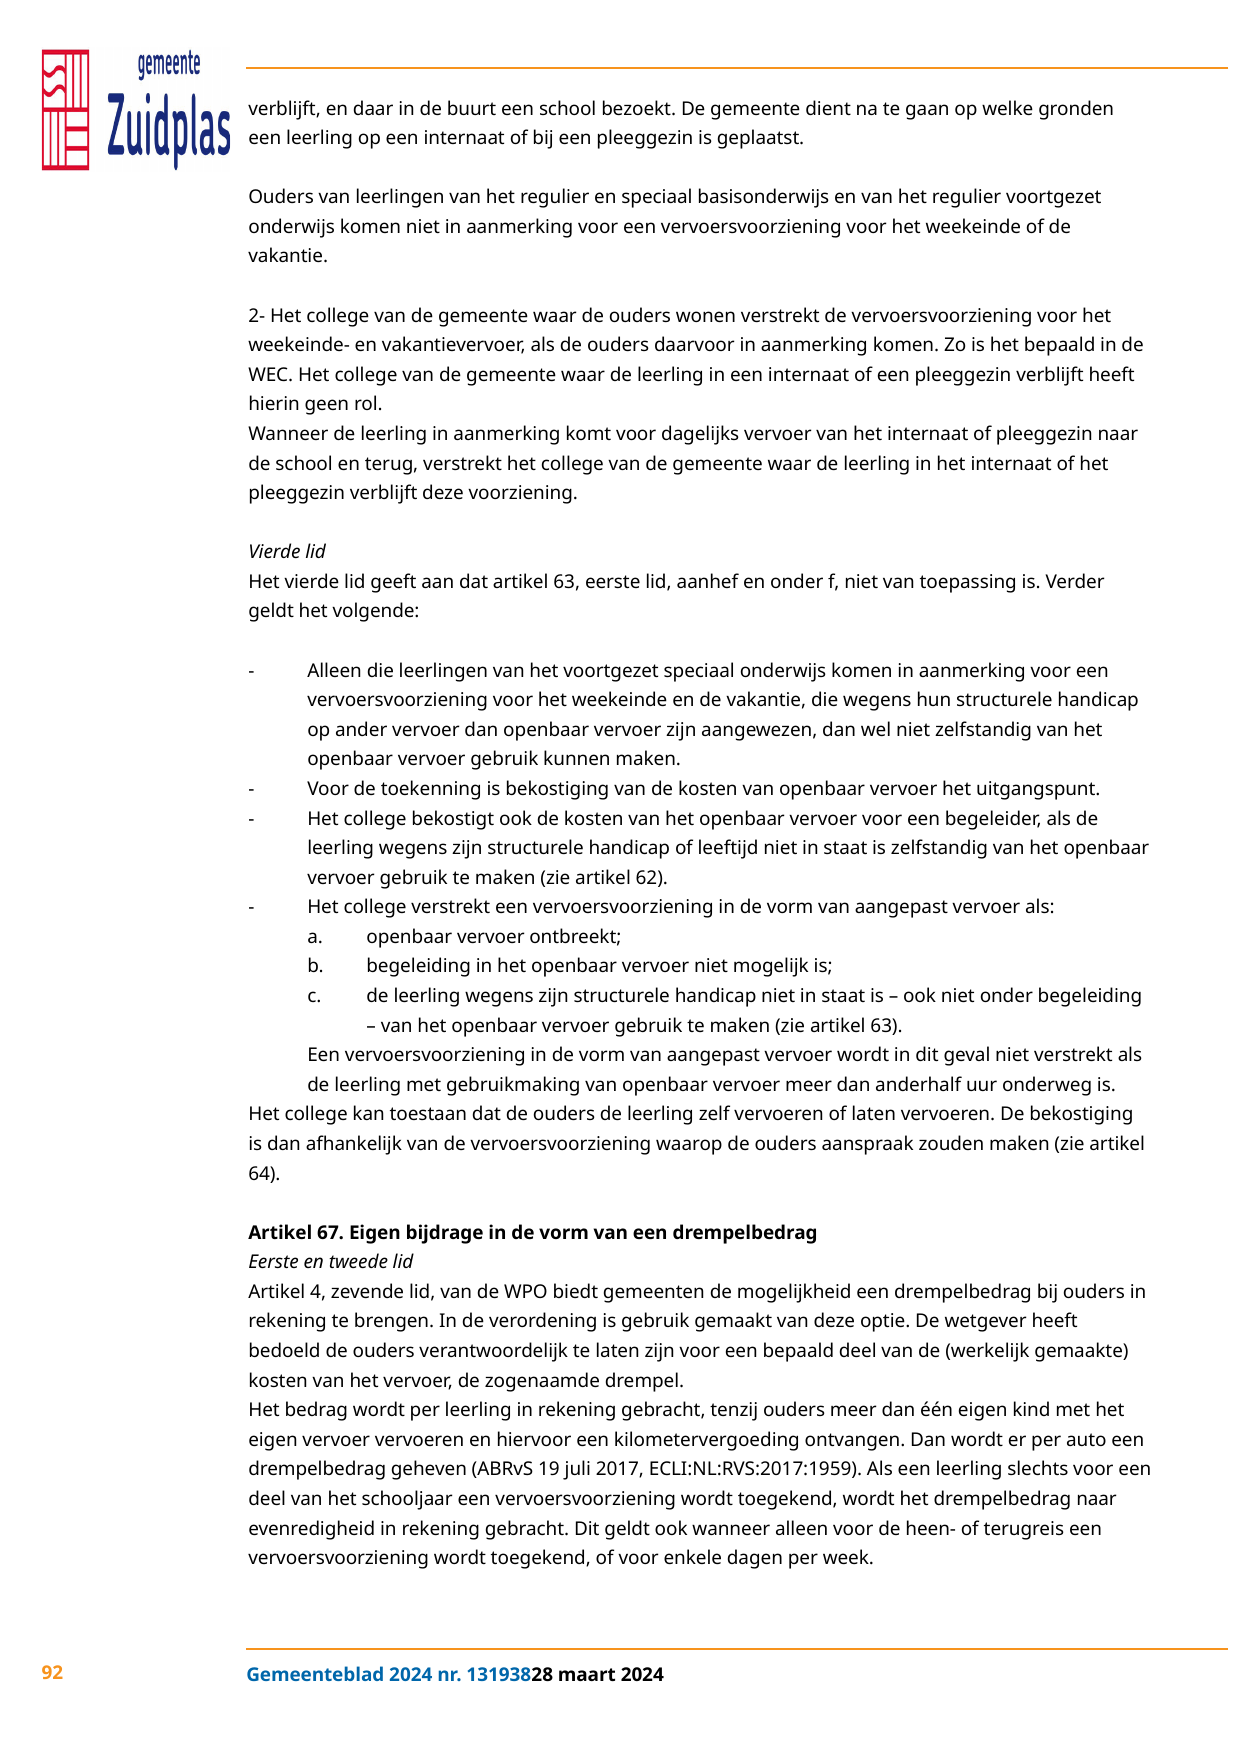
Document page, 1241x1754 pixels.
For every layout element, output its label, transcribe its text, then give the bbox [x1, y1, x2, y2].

list Voor de toekenning is bekostiging van de kosten van openbaar vervoer het uitgangspunt. [248, 775, 1152, 801]
text Wanneer de leerling in aanmerking komt voor dagelijks vervoer van het internaat of pleeggezin naar de school en terug, verstrekt het college van de gemeente waar de leerling in het internaat of het pleeggezin verblijft deze voorziening. [248, 420, 1152, 505]
text Ouders van leerlingen van het regulier en speciaal basisonderwijs en van het regulier voortgezet onderwijs komen niet in aanmerking voor een vervoersvoorziening voor het weekeinde of de vakantie. [248, 183, 1152, 268]
list Een vervoersvoorziening in de vorm van aangepast vervoer wordt in dit geval niet verstrekt als de leerling met gebruikmaking van openbaar vervoer meer dan anderhalf uur onderweg is. [248, 1041, 1152, 1097]
text Het college kan toestaan dat de ouders de leerling zelf vervoeren of laten vervoeren. De bekostiging is dan afhankelijk van de vervoersvoorziening waarop de ouders aanspraak zouden maken (zie artikel 64). [248, 1101, 1152, 1186]
text verblijft, en daar in de buurt een school bezoekt. De gemeente dient na te gaan op welke gronden een leerling op een internaat of bij een pleeggezin is geplaatst. [248, 95, 1152, 150]
picture [41, 47, 231, 172]
text Eerste en tweede lid [248, 1248, 1152, 1274]
list Het college verstrekt een vervoersvoorziening in de vorm van aangepast vervoer als: [248, 893, 1152, 919]
text Artikel 4, zevende lid, van de WPO biedt gemeenten de mogelijkheid een drempelbedrag bij ouders in rekening te brengen. In de verordening is gebruik gemaakt van deze optie. De wetgever heeft bedoeld de ouders verantwoordelijk te laten zijn voor een bepaald deel van de (werkelijk gemaakte) kosten van het vervoer, de zogenaamde drempel. [248, 1278, 1152, 1393]
list Alleen die leerlingen van het voortgezet speciaal onderwijs komen in aanmerking voor een vervoersvoorziening voor het weekeinde en de vakantie, die wegens hun structurele handicap op ander vervoer dan openbaar vervoer zijn aangewezen, dan wel niet zelfstandig van het openbaar vervoer gebruik kunnen maken. [248, 657, 1152, 771]
text 2- Het college van de gemeente waar de ouders wonen verstrekt de vervoersvoorziening voor het weekeinde- en vakantievervoer, als de ouders daarvoor in aanmerking komen. Zo is het bepaald in de WEC. Het college van de gemeente waar de leerling in een internaat of een pleeggezin verblijft heeft hierin geen rol. [248, 302, 1152, 416]
text Het bedrag wordt per leerling in rekening gebracht, tenzij ouders meer dan één eigen kind met het eigen vervoer vervoeren en hiervoor een kilometervergoeding ontvangen. Dan wordt er per auto een drempelbedrag geheven (ABRvS 19 juli 2017, ECLI:NL:RVS:2017:1959). Als een leerling slechts voor een deel van het schooljaar een vervoersvoorziening wordt toegekend, wordt het drempelbedrag naar evenredigheid in rekening gebracht. Dit geldt ook wanneer alleen voor de heen- of terugreis een vervoersvoorziening wordt toegekend, of voor enkele dagen per week. [248, 1396, 1152, 1570]
list Het college bekostigt ook de kosten van het openbaar vervoer voor een begeleider, als de leerling wegens zijn structurele handicap of leeftijd niet in staat is zelfstandig van het openbaar vervoer gebruik te maken (zie artikel 62). [248, 805, 1152, 890]
list de leerling wegens zijn structurele handicap niet in staat is – ook niet onder begeleiding – van het openbaar vervoer gebruik te maken (zie artikel 63). [307, 982, 1152, 1038]
text Vierde lid [248, 538, 1152, 564]
list openbaar vervoer ontbreekt; [307, 923, 1152, 949]
list begeleiding in het openbaar vervoer niet mogelijk is; [307, 953, 1152, 978]
text Artikel 67. Eigen bijdrage in de vorm van een drempelbedrag [248, 1219, 1152, 1245]
text Het vierde lid geeft aan dat artikel 63, eerste lid, aanhef en onder f, niet van toepassing is. Verder geldt het volgende: [248, 568, 1152, 623]
